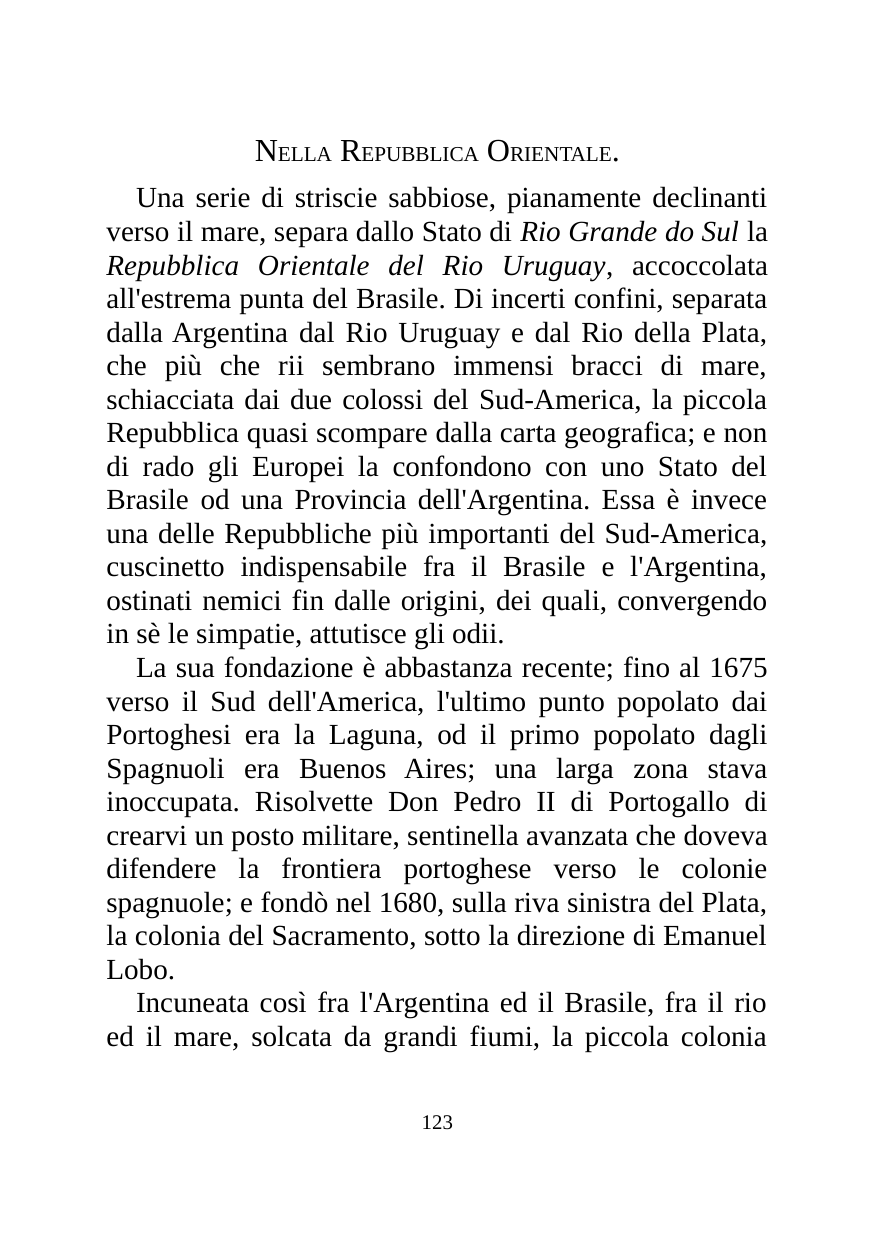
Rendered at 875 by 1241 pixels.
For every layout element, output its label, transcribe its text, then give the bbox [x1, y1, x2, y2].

subtitle Nella Repubblica Orientale. [106, 131, 768, 168]
text Una serie di striscie sabbiose, pianamente declinanti verso il mare, separa dallo Stato di Rio Grande do Sul la Repubblica Orientale del Rio Uruguay, accoccolata all'estrema punta del Brasile. Di incerti confini, separata dalla Argentina dal Rio Uruguay e dal Rio della Plata, che più che rii sembrano immensi bracci di mare, schiacciata dai due colossi del Sud-America, la piccola Repubblica quasi scompare dalla carta geografica; e non di rado gli Europei la confondono con uno Stato del Brasile od una Provincia dell'Argentina. Essa è invece una delle Repubbliche più importanti del Sud-America, cuscinetto indispensabile fra il Brasile e l'Argentina, ostinati nemici fin dalle origini, dei quali, convergendo in sè le simpatie, attutisce gli odii. [106, 181, 768, 650]
text Incuneata così fra l'Argentina ed il Brasile, fra il rio ed il mare, solcata da grandi fiumi, la piccola colonia [106, 986, 768, 1053]
text La sua fondazione è abbastanza recente; fino al 1675 verso il Sud dell'America, l'ultimo punto popolato dai Portoghesi era la Laguna, od il primo popolato dagli Spagnuoli era Buenos Aires; una larga zona stava inoccupata. Risolvette Don Pedro II di Portogallo di crearvi un posto militare, sentinella avanzata che doveva difendere la frontiera portoghese verso le colonie spagnuole; e fondò nel 1680, sulla riva sinistra del Plata, la colonia del Sacramento, sotto la direzione di Emanuel Lobo. [106, 650, 768, 986]
